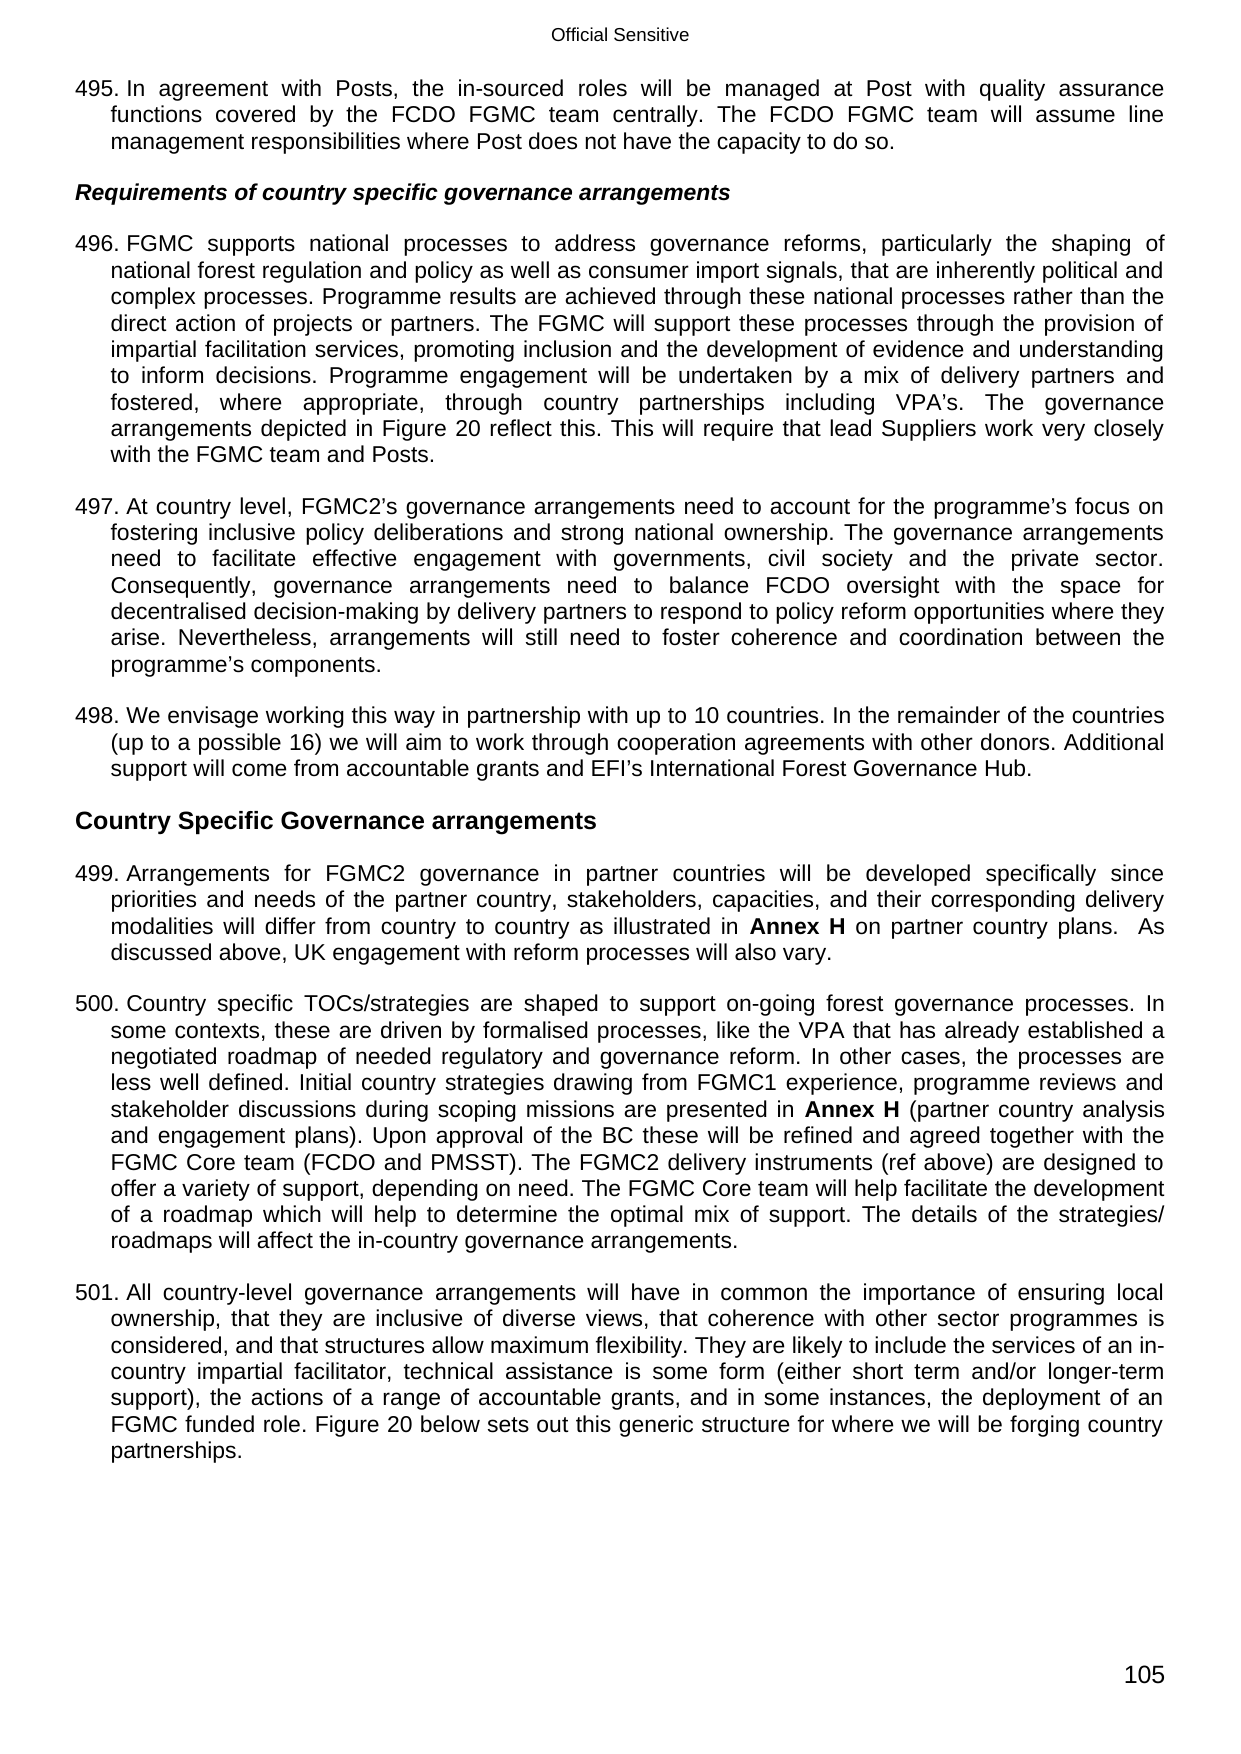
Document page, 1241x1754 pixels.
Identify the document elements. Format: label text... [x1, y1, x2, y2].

list In agreement with Posts, the in-sourced roles will be managed at Post with quality assurance functions covered by the FCDO FGMC team centrally. The FCDO FGMC team will assume line management responsibilities where Post does not have the capacity to do so. [75, 75, 1165, 154]
list We envisage working this way in partnership with up to 10 countries. In the remainder of the countries (up to a possible 16) we will aim to work through cooperation agreements with other donors. Additional support will come from accountable grants and EFI’s International Forest Governance Hub. [75, 702, 1165, 781]
text Country Specific Governance arrangements [75, 806, 1165, 835]
list At country level, FGMC2’s governance arrangements need to account for the programme’s focus on fostering inclusive policy deliberations and strong national ownership. The governance arrangements need to facilitate effective engagement with governments, civil society and the private sector. Consequently, governance arrangements need to balance FCDO oversight with the space for decentralised decision-making by delivery partners to respond to policy reform opportunities where they arise. Nevertheless, arrangements will still need to foster coherence and coordination between the programme’s components. [75, 493, 1165, 677]
list FGMC supports national processes to address governance reforms, particularly the shaping of national forest regulation and policy as well as consumer import signals, that are inherently political and complex processes. Programme results are achieved through these national processes rather than the direct action of projects or partners. The FGMC will support these processes through the provision of impartial facilitation services, promoting inclusion and the development of evidence and understanding to inform decisions. Programme engagement will be undertaken by a mix of delivery partners and fostered, where appropriate, through country partnerships including VPA’s. The governance arrangements depicted in Figure 20 reflect this. This will require that lead Suppliers work very closely with the FGMC team and Posts. [75, 230, 1165, 468]
list Arrangements for FGMC2 governance in partner countries will be developed specifically since priorities and needs of the partner country, stakeholders, capacities, and their corresponding delivery modalities will differ from country to country as illustrated in Annex H on partner country plans. As discussed above, UK engagement with reform processes will also vary. [75, 860, 1165, 965]
list Country specific TOCs/strategies are shaped to support on-going forest governance processes. In some contexts, these are driven by formalised processes, like the VPA that has already established a negotiated roadmap of needed regulatory and governance reform. In other cases, the processes are less well defined. Initial country strategies drawing from FGMC1 experience, programme reviews and stakeholder discussions during scoping missions are presented in Annex H (partner country analysis and engagement plans). Upon approval of the BC these will be refined and agreed together with the FGMC Core team (FCDO and PMSST). The FGMC2 delivery instruments (ref above) are designed to offer a variety of support, depending on need. The FGMC Core team will help facilitate the development of a roadmap which will help to determine the optimal mix of support. The details of the strategies/ roadmaps will affect the in-country governance arrangements. [75, 990, 1165, 1254]
subtitle Requirements of country specific governance arrangements [75, 179, 1165, 205]
list All country-level governance arrangements will have in common the importance of ensuring local ownership, that they are inclusive of diverse views, that coherence with other sector programmes is considered, and that structures allow maximum flexibility. They are likely to include the services of an in-country impartial facilitator, technical assistance is some form (either short term and/or longer-term support), the actions of a range of accountable grants, and in some instances, the deployment of an FGMC funded role. Figure 20 below sets out this generic structure for where we will be forging country partnerships. [75, 1279, 1165, 1463]
